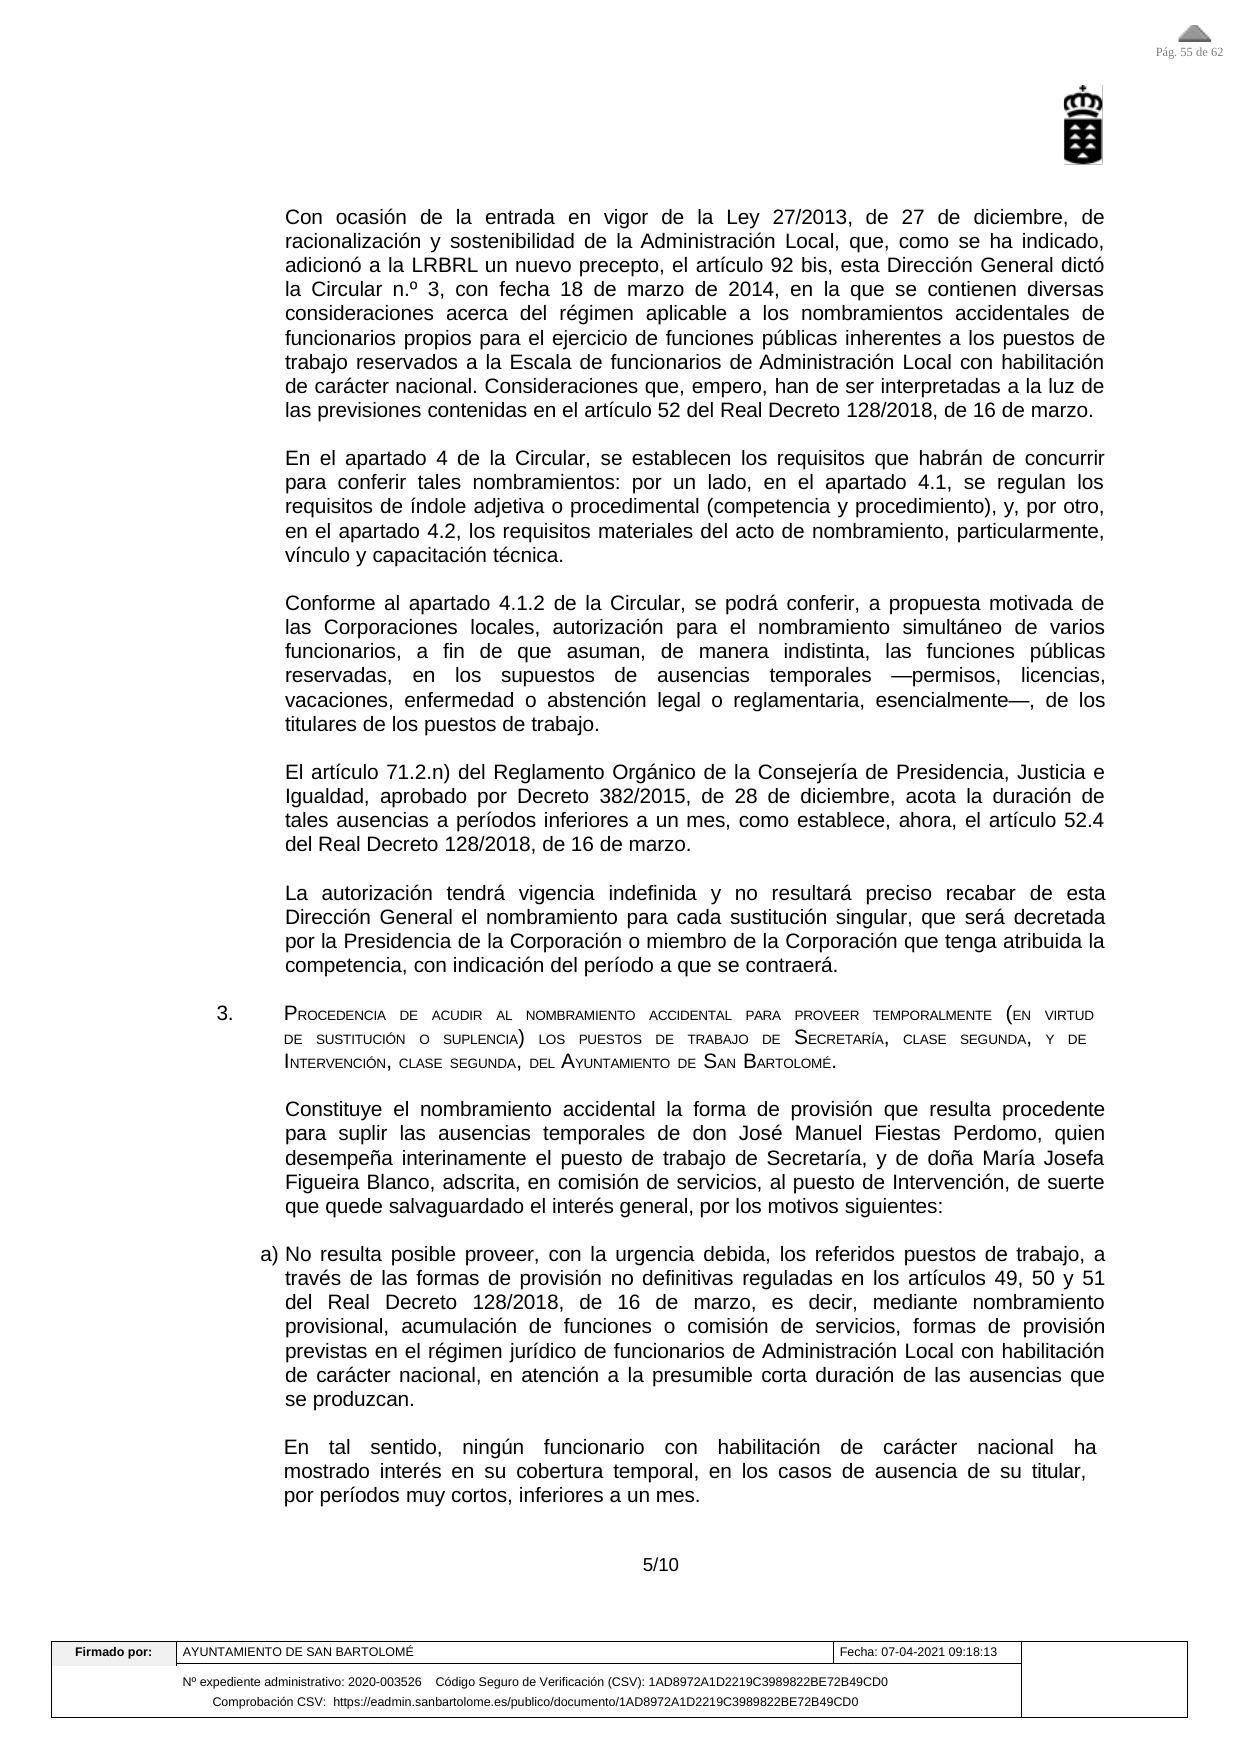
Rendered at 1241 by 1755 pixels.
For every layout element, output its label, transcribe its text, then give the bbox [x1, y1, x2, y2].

list PROCEDENCIA DE ACUDIR AL NOMBRAMIENTO ACCIDENTAL PARA PROVEER TEMPORALMENTE (EN VIRTUD DE SUSTITUCIÓN O SUPLENCIA) LOS PUESTOS DE TRABAJO DE SECRETARÍA, CLASE SEGUNDA, Y DE [216, 1001, 1104, 1049]
text Con ocasión de la entrada en vigor de la Ley 27/2013, de 27 de diciembre, de racionalización y sostenibilidad de la Administración Local, que, como se ha indicado, adicionó a la LRBRL un nuevo precepto, el artículo 92 bis, esta Dirección General dictó la Circular n.º 3, con fecha 18 de marzo de 2014, en la que se contienen diversas consideraciones acerca del régimen aplicable a los nombramientos accidentales de funcionarios propios para el ejercicio de funciones públicas inherentes a los puestos de trabajo reservados a la Escala de funcionarios de Administración Local con habilitación de carácter nacional. Consideraciones que, empero, han de ser interpretadas a la luz de las previsiones contenidas en el artículo 52 del Real Decreto 128/2018, de 16 de marzo. [285, 204, 1105, 422]
table_header Fecha: 07-04-2021 09:18:13 [834, 1642, 1021, 1663]
text INTERVENCIÓN, CLASE SEGUNDA, DEL AYUNTAMIENTO DE SAN BARTOLOMÉ. [284, 1049, 1236, 1073]
table_header Firmado por: [52, 1642, 176, 1663]
text En tal sentido, ningún funcionario con habilitación de carácter nacional ha mostrado interés en su cobertura temporal, en los casos de ausencia de su titular, por períodos muy cortos, inferiores a un mes. [284, 1435, 1104, 1507]
table_header [1022, 1642, 1187, 1717]
text 5/10 [499, 1553, 822, 1575]
text En el apartado 4 de la Circular, se establecen los requisitos que habrán de concurrir para conferir tales nombramientos: por un lado, en el apartado 4.1, se regulan los requisitos de índole adjetiva o procedimental (competencia y procedimiento), y, por otro, en el apartado 4.2, los requisitos materiales del acto de nombramiento, particularmente, vínculo y capacitación técnica. [285, 446, 1105, 567]
table_header AYUNTAMIENTO DE SAN BARTOLOMÉ [177, 1642, 833, 1663]
text El artículo 71.2.n) del Reglamento Orgánico de la Consejería de Presidencia, Justicia e Igualdad, aprobado por Decreto 382/2015, de 28 de diciembre, acota la duración de tales ausencias a períodos inferiores a un mes, como establece, ahora, el artículo 52.4 del Real Decreto 128/2018, de 16 de marzo. [285, 760, 1105, 856]
text La autorización tendrá vigencia indefinida y no resultará preciso recabar de esta Dirección General el nombramiento para cada sustitución singular, que será decretada por la Presidencia de la Corporación o miembro de la Corporación que tenga atribuida la competencia, con indicación del período a que se contraerá. [285, 880, 1105, 977]
text Conforme al apartado 4.1.2 de la Circular, se podrá conferir, a propuesta motivada de las Corporaciones locales, autorización para el nombramiento simultáneo de varios funcionarios, a fin de que asuman, de manera indistinta, las funciones públicas reservadas, en los supuestos de ausencias temporales —permisos, licencias, vacaciones, enfermedad o abstención legal o reglamentaria, esencialmente—, de los titulares de los puestos de trabajo. [285, 591, 1106, 736]
text Constituye el nombramiento accidental la forma de provisión que resulta procedente para suplir las ausencias temporales de don José Manuel Fiestas Perdomo, quien desempeña interinamente el puesto de trabajo de Secretaría, y de doña María Josefa Figueira Blanco, adscrita, en comisión de servicios, al puesto de Intervención, de suerte que quede salvaguardado el interés general, por los motivos siguientes: [285, 1097, 1105, 1218]
table_cell Nº expediente administrativo: 2020-003526 Código Seguro de Verificación (CSV): 1AD8972A1D2219C3989822BE72B49CD0 Comprobación CSV: https://eadmin.sanbartolome.es/publico/documento/1AD8972A1D2219C3989822BE72B49CD0 [52, 1664, 1021, 1717]
list No resulta posible proveer, con la urgencia debida, los referidos puestos de trabajo, a través de las formas de provisión no definitivas reguladas en los artículos 49, 50 y 51 del Real Decreto 128/2018, de 16 de marzo, es decir, mediante nombramiento provisional, acumulación de funciones o comisión de servicios, formas de provisión previstas en el régimen jurídico de funcionarios de Administración Local con habilitación de carácter nacional, en atención a la presumible corta duración de las ausencias que se produzcan. [260, 1242, 1105, 1411]
